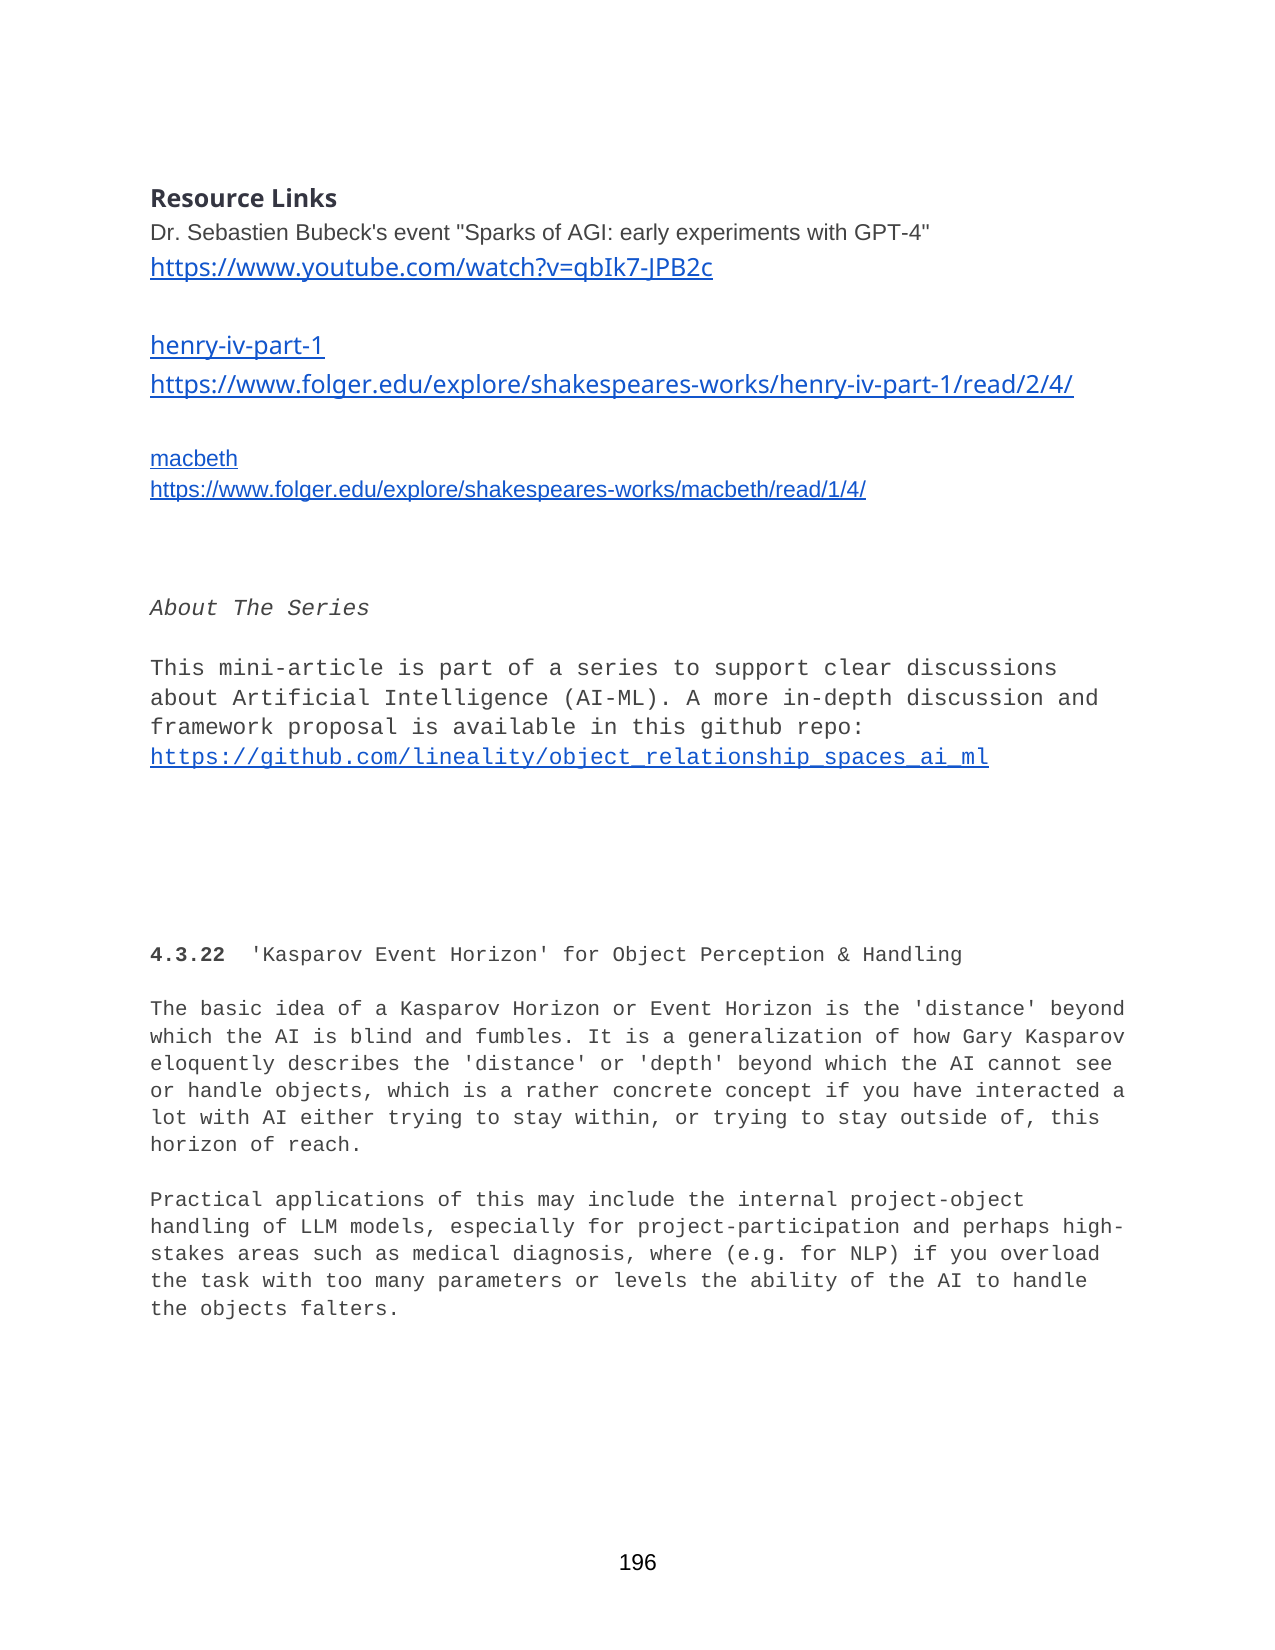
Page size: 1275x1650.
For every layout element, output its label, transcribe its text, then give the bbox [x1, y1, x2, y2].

text Practical applications of this may include the internal project-object handling of LLM models, especially for project-participation and perhaps high-stakes areas such as medical diagnosis, where (e.g. for NLP) if you overload the task with too many parameters or levels the ability of the AI to handle the objects falters. [150, 1189, 1125, 1321]
text 4.3.22 'Kasparov Event Horizon' for Object Perception & Handling [150, 944, 1125, 968]
text https://www.youtube.com/watch?v=qbIk7-JPB2c [150, 249, 1125, 284]
text https://www.folger.edu/explore/shakespeares-works/henry-iv-part-1/read/2/4/ [150, 367, 1125, 401]
text henry-iv-part-1 [150, 328, 1125, 362]
text Resource Links [150, 180, 1125, 214]
text https://github.com/lineality/object_relationship_spaces_ai_ml [150, 745, 1125, 771]
text The basic idea of a Kasparov Horizon or Event Horizon is the 'distance' beyond which the AI is blind and fumbles. It is a generalization of how Gary Kasparov eloquently describes the 'distance' or 'depth' beyond which the AI cannot see or handle objects, which is a rather concrete concept if you have interacted a lot with AI either trying to stay within, or trying to stay outside of, this horizon of reach. [150, 998, 1125, 1158]
text About The Series [150, 596, 1125, 622]
text This mini-article is part of a series to support clear discussions about Artificial Intelligence (AI-ML). A more in-depth discussion and framework proposal is available in this github repo: [150, 656, 1125, 742]
text https://www.folger.edu/explore/shakespeares-works/macbeth/read/1/4/ [150, 476, 1125, 502]
text macbeth [150, 445, 1125, 472]
text Dr. Sebastien Bubeck's event "Sparks of AGI: early experiments with GPT-4" [150, 219, 1125, 246]
